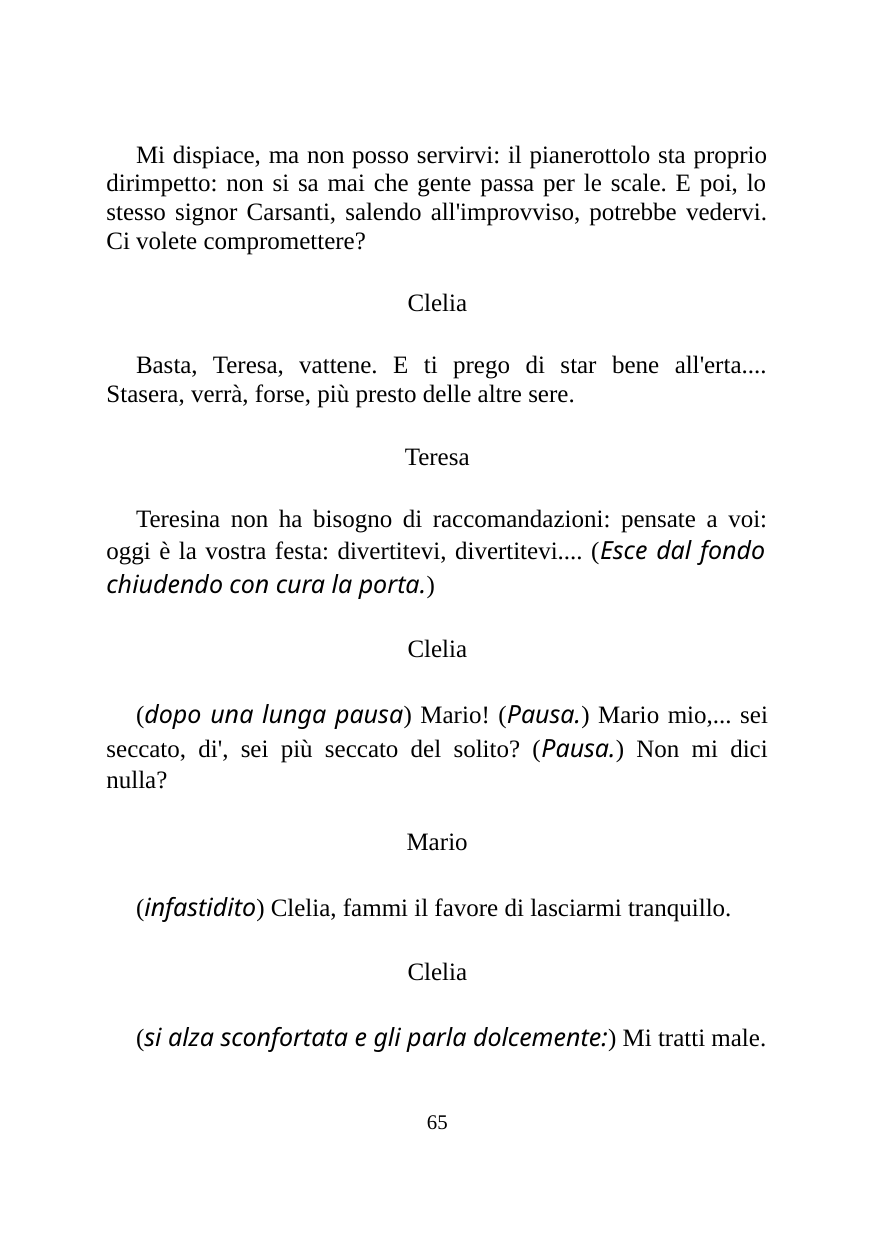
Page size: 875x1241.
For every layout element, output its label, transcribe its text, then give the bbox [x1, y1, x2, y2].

text (dopo una lunga pausa) Mario! (Pausa.) Mario mio,... sei seccato, di', sei più seccato del solito? (Pausa.) Non mi dici nulla? [106, 697, 768, 793]
text Mi dispiace, ma non posso servirvi: il pianerottolo sta proprio dirimpetto: non si sa mai che gente passa per le scale. E poi, lo stesso signor Carsanti, salendo all'improvviso, potrebbe vedervi. Ci volete compromettere? [106, 140, 768, 255]
text (infastidito) Clelia, fammi il favore di lasciarmi tranquillo. [106, 889, 768, 923]
text Teresa [106, 442, 768, 470]
text Basta, Teresa, vattene. E ti prego di star bene all'erta.... Stasera, verrà, forse, più presto delle altre sere. [106, 351, 768, 408]
text (si alza sconfortata e gli parla dolcemente:) Mi tratti male. [106, 1019, 768, 1053]
text Teresina non ha bisogno di raccomandazioni: pensate a voi: oggi è la vostra festa: divertitevi, divertitevi.... (Esce dal fondo chiudendo con cura la porta.) [106, 504, 768, 601]
text Mario [106, 827, 768, 856]
text Clelia [106, 288, 768, 317]
text Clelia [106, 957, 768, 986]
text Clelia [106, 634, 768, 663]
